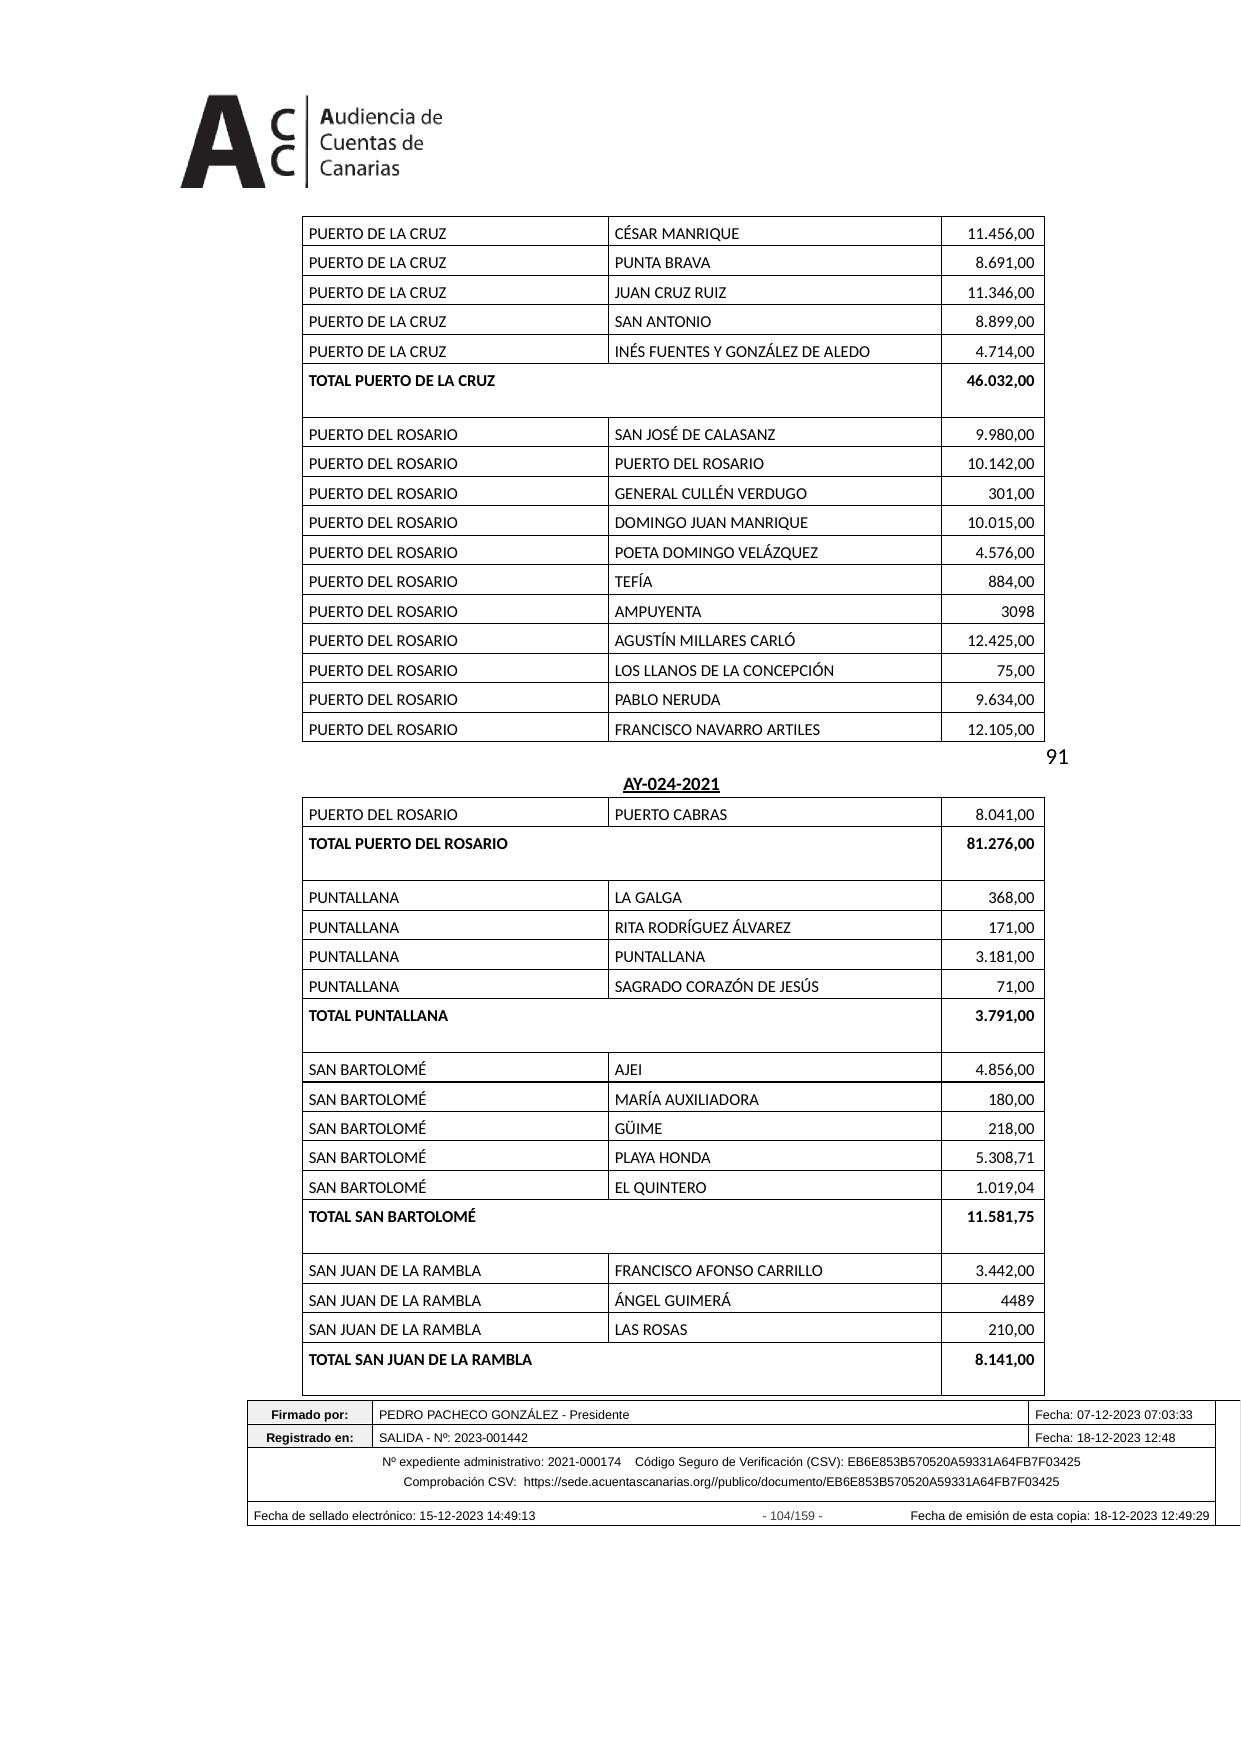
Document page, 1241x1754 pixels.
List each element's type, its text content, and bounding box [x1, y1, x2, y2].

table_cell LAS ROSAS [609, 1313, 941, 1342]
table_cell 11.456,00 [942, 217, 1044, 245]
table_cell PUERTO DE LA CRUZ [303, 246, 608, 274]
table_cell PUERTO DEL ROSARIO [303, 595, 608, 623]
table_cell FRANCISCO AFONSO CARRILLO [609, 1254, 941, 1283]
table_cell 3098 [942, 595, 1044, 623]
table_cell DOMINGO JUAN MANRIQUE [609, 506, 941, 535]
table_cell 5.308,71 [942, 1141, 1044, 1170]
table_cell TOTAL SAN JUAN DE LA RAMBLA [303, 1343, 608, 1395]
table_cell [608, 1343, 941, 1395]
table_cell PUERTO DE LA CRUZ [303, 305, 608, 333]
table_cell 4.576,00 [942, 536, 1044, 564]
table_cell PUNTALLANA [609, 940, 941, 968]
table_cell SAN BARTOLOMÉ [303, 1083, 608, 1111]
table_cell JUAN CRUZ RUIZ [609, 276, 941, 304]
table_cell 75,00 [942, 654, 1044, 682]
table_cell SAN ANTONIO [609, 305, 941, 333]
table_cell 180,00 [942, 1083, 1044, 1111]
table_cell TOTAL PUNTALLANA [303, 999, 608, 1052]
table_cell PUERTO DEL ROSARIO [303, 477, 608, 505]
table_cell SAN BARTOLOMÉ [303, 1112, 608, 1140]
table_cell 11.581,75 [942, 1200, 1044, 1253]
table_cell GENERAL CULLÉN VERDUGO [609, 477, 941, 505]
table_cell PUERTO DEL ROSARIO [303, 536, 608, 564]
table_cell [608, 1200, 941, 1253]
table_cell 11.346,00 [942, 276, 1044, 304]
table_cell PUERTO DEL ROSARIO [303, 654, 608, 682]
table_cell EL QUINTERO [609, 1171, 941, 1199]
table_cell SAN BARTOLOMÉ [303, 1141, 608, 1170]
table_cell TOTAL PUERTO DEL ROSARIO [303, 827, 608, 880]
table_cell TOTAL PUERTO DE LA CRUZ [303, 364, 608, 417]
table_cell 171,00 [942, 911, 1044, 939]
table_cell 81.276,00 [942, 827, 1044, 880]
table_cell 301,00 [942, 477, 1044, 505]
table_cell 71,00 [942, 970, 1044, 998]
table_cell PABLO NERUDA [609, 683, 941, 712]
table_cell 3.791,00 [942, 999, 1044, 1052]
table_cell TEFÍA [609, 565, 941, 594]
table_cell 9.980,00 [942, 418, 1044, 446]
table_cell CÉSAR MANRIQUE [609, 217, 941, 245]
table_cell 12.425,00 [942, 624, 1044, 653]
table_cell 884,00 [942, 565, 1044, 594]
table_cell GÜIME [609, 1112, 941, 1140]
table_cell PUNTALLANA [303, 911, 608, 939]
table_cell 3.442,00 [942, 1254, 1044, 1283]
table_cell 10.015,00 [942, 506, 1044, 535]
table_cell 4.856,00 [942, 1053, 1044, 1081]
table_cell SAN JUAN DE LA RAMBLA [303, 1313, 608, 1342]
table_cell PUERTO DE LA CRUZ [303, 276, 608, 304]
table_cell AMPUYENTA [609, 595, 941, 623]
table_cell PUERTO DEL ROSARIO [303, 713, 608, 741]
table_cell PUERTO DEL ROSARIO [303, 565, 608, 594]
table_cell 3.181,00 [942, 940, 1044, 968]
table_cell AJEI [609, 1053, 941, 1081]
table_cell 4.714,00 [942, 335, 1044, 363]
table_cell PUNTALLANA [303, 970, 608, 998]
table_cell MARÍA AUXILIADORA [609, 1083, 941, 1111]
table_cell [608, 999, 941, 1052]
table_cell FRANCISCO NAVARRO ARTILES [609, 713, 941, 741]
table_cell SAGRADO CORAZÓN DE JESÚS [609, 970, 941, 998]
table_cell SAN BARTOLOMÉ [303, 1171, 608, 1199]
table_cell 9.634,00 [942, 683, 1044, 712]
table_cell 8.899,00 [942, 305, 1044, 333]
table_cell AGUSTÍN MILLARES CARLÓ [609, 624, 941, 653]
table_cell 12.105,00 [942, 713, 1044, 741]
table_cell 1.019,04 [942, 1171, 1044, 1199]
table_cell PUERTO DEL ROSARIO [303, 624, 608, 653]
table_cell 368,00 [942, 881, 1044, 909]
table_cell LA GALGA [609, 881, 941, 909]
table_cell POETA DOMINGO VELÁZQUEZ [609, 536, 941, 564]
table_cell SAN JUAN DE LA RAMBLA [303, 1284, 608, 1312]
table_cell 4489 [942, 1284, 1044, 1312]
table_cell TOTAL SAN BARTOLOMÉ [303, 1200, 608, 1253]
text 91 [247, 742, 1074, 770]
table_cell [608, 827, 941, 880]
table_cell RITA RODRÍGUEZ ÁLVAREZ [609, 911, 941, 939]
table_cell INÉS FUENTES Y GONZÁLEZ DE ALEDO [609, 335, 941, 363]
table_header 8.041,00 [942, 798, 1044, 826]
table_cell PUNTA BRAVA [609, 246, 941, 274]
table_cell LOS LLANOS DE LA CONCEPCIÓN [609, 654, 941, 682]
table_cell PUERTO DEL ROSARIO [609, 447, 941, 476]
table_cell PUERTO DE LA CRUZ [303, 217, 608, 245]
table_cell PUERTO DEL ROSARIO [303, 683, 608, 712]
table_header PUERTO DEL ROSARIO [303, 798, 608, 826]
table_cell 218,00 [942, 1112, 1044, 1140]
table_cell 8.691,00 [942, 246, 1044, 274]
table_header PUERTO CABRAS [609, 798, 941, 826]
table_cell PUERTO DEL ROSARIO [303, 506, 608, 535]
table_cell ÁNGEL GUIMERÁ [609, 1284, 941, 1312]
table_cell SAN BARTOLOMÉ [303, 1053, 608, 1081]
table_cell PUNTALLANA [303, 881, 608, 909]
table_cell PUERTO DEL ROSARIO [303, 418, 608, 446]
table_cell 210,00 [942, 1313, 1044, 1342]
table_cell PUERTO DE LA CRUZ [303, 335, 608, 363]
table_cell PUERTO DEL ROSARIO [303, 447, 608, 476]
table_cell [608, 364, 941, 417]
table_cell 8.141,00 [942, 1343, 1044, 1395]
table_cell PLAYA HONDA [609, 1141, 941, 1170]
table_cell 46.032,00 [942, 364, 1044, 417]
text AY-024-2021 [623, 772, 1100, 795]
table_cell PUNTALLANA [303, 940, 608, 968]
table_cell 10.142,00 [942, 447, 1044, 476]
table_cell SAN JUAN DE LA RAMBLA [303, 1254, 608, 1283]
table_cell SAN JOSÉ DE CALASANZ [609, 418, 941, 446]
